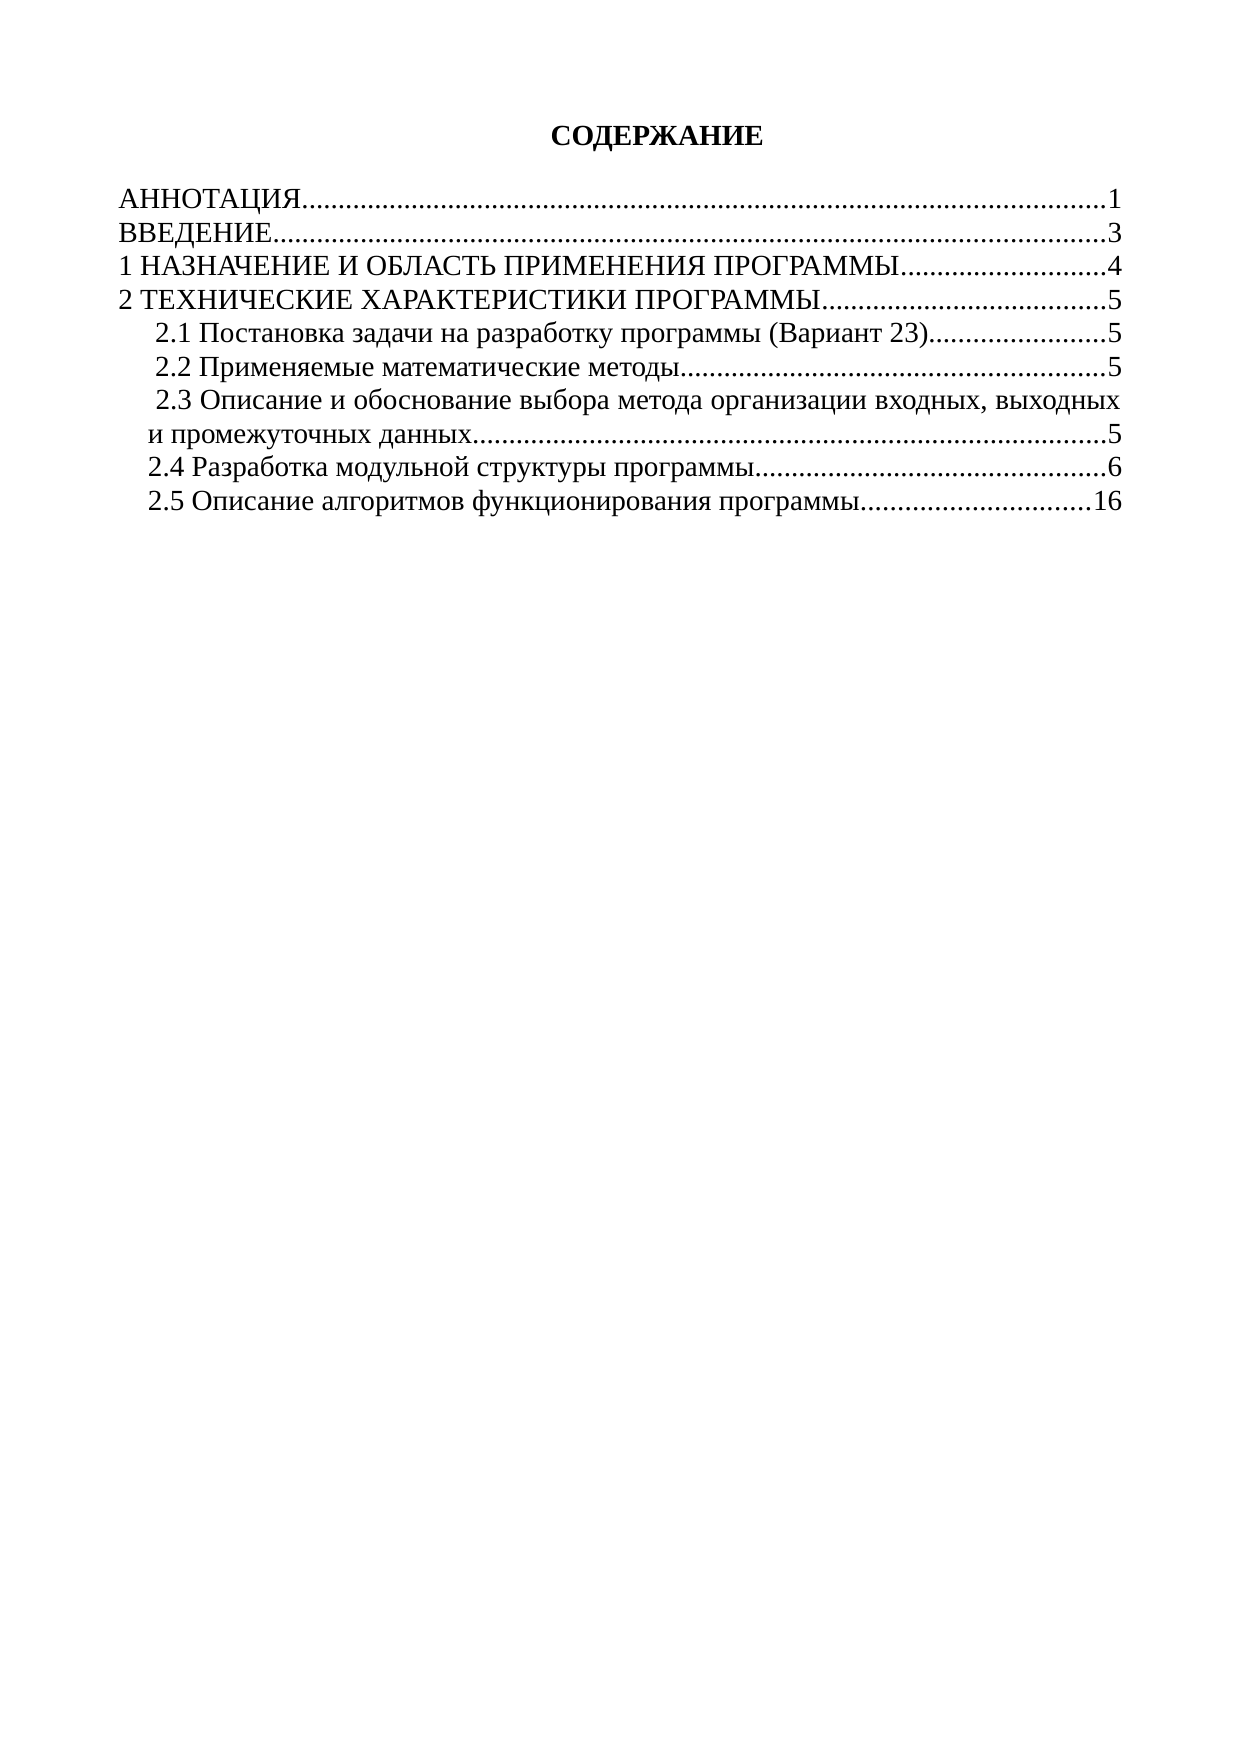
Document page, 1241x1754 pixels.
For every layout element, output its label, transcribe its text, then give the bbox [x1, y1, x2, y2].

text 2.5 Описание алгоритмов функционирования программы 16 [148, 483, 1122, 517]
text СОДЕРЖАНИЕ [118, 118, 1122, 152]
text 2.1 Постановка задачи на разработку программы (Вариант 23) 5 [148, 315, 1122, 349]
text ВВЕДЕНИЕ 3 [118, 215, 1122, 248]
text АННОТАЦИЯ 1 [118, 181, 1122, 215]
text 2 ТЕХНИЧЕСКИЕ ХАРАКТЕРИСТИКИ ПРОГРАММЫ 5 [118, 282, 1122, 315]
text 2.2 Применяемые математические методы 5 [148, 349, 1122, 382]
text 2.4 Разработка модульной структуры программы 6 [148, 449, 1122, 483]
text 1 НАЗНАЧЕНИЕ И ОБЛАСТЬ ПРИМЕНЕНИЯ ПРОГРАММЫ 4 [118, 248, 1122, 282]
text 2.3 Описание и обоснование выбора метода организации входных, выходных и промежуточных данных 5 [148, 382, 1122, 449]
